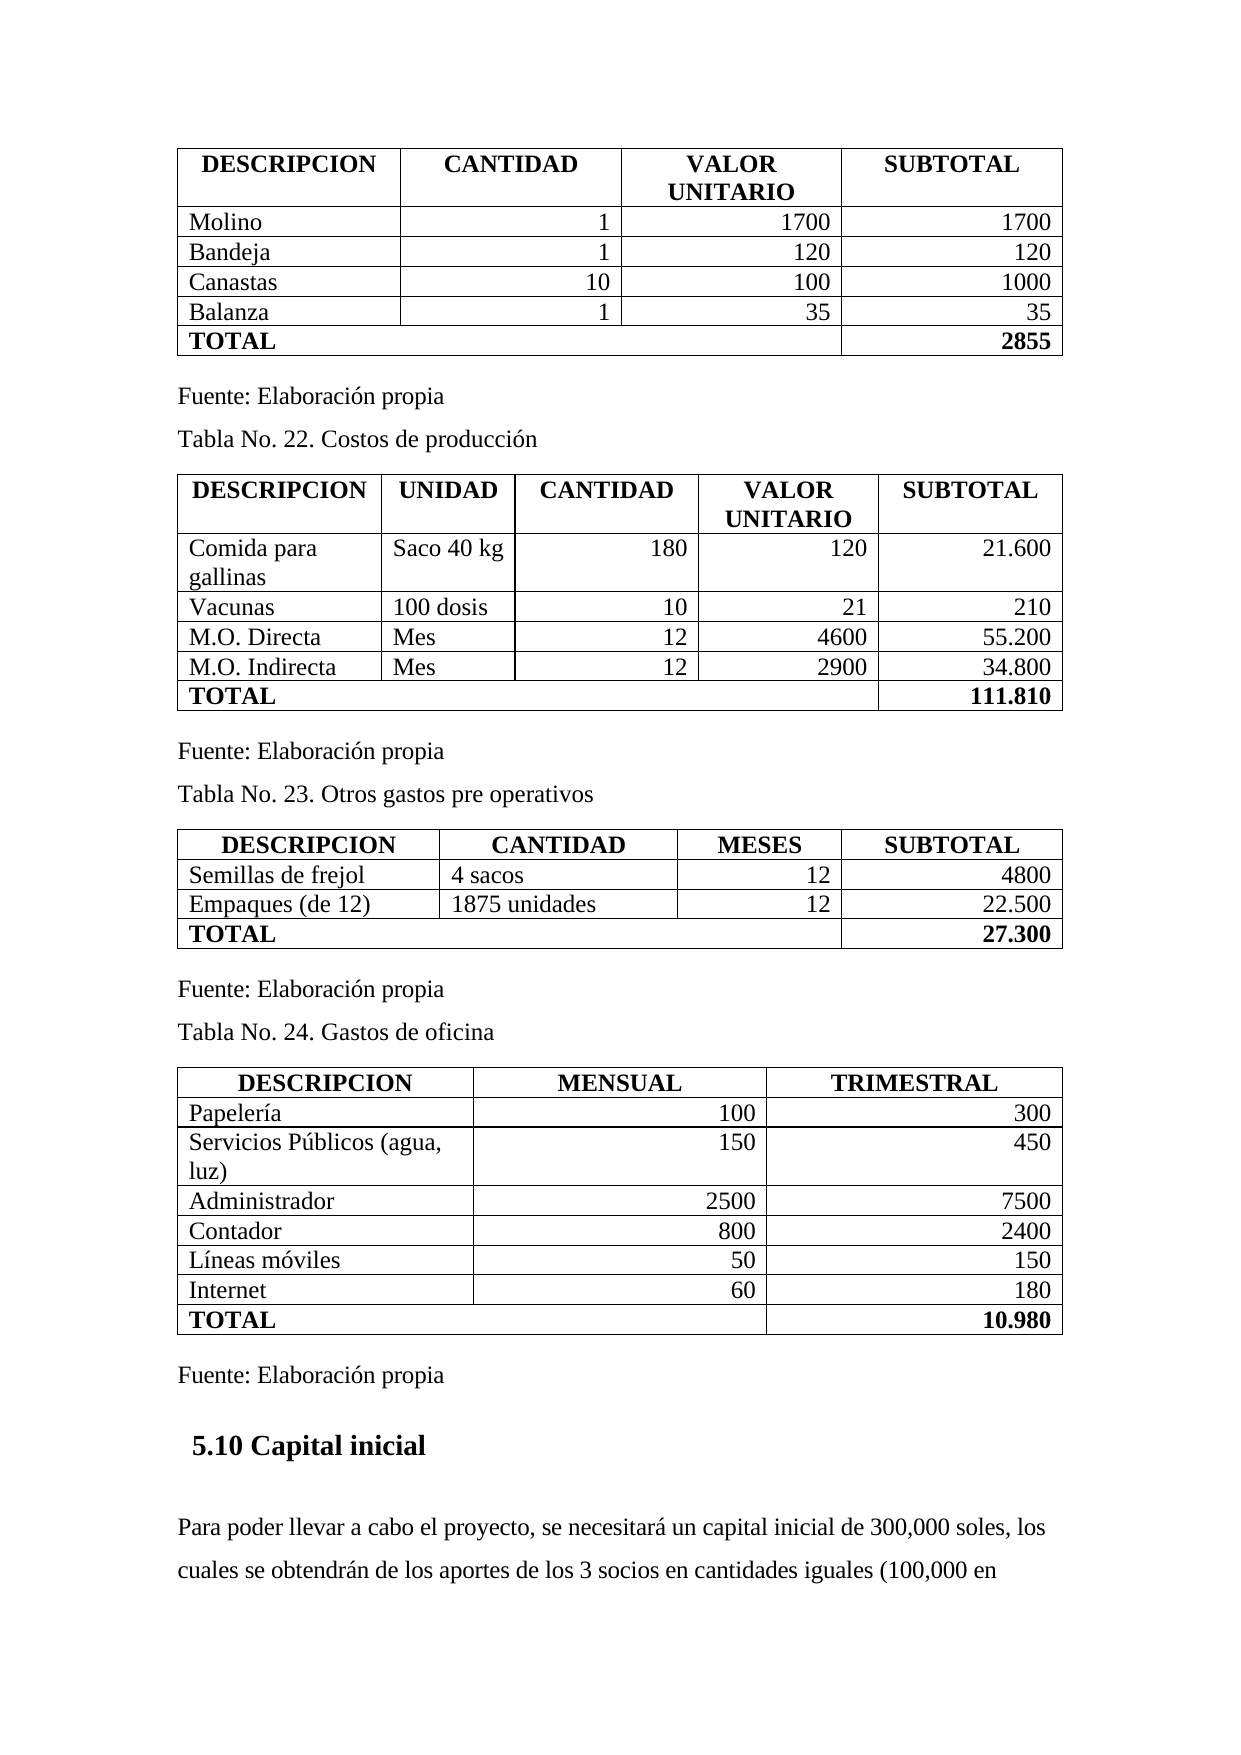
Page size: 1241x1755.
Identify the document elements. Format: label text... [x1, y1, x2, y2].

table_cell Administrador [178, 1186, 473, 1215]
table_cell Saco 40 kg [382, 534, 514, 591]
table_cell 2900 [699, 652, 878, 680]
table_cell 1 [401, 297, 621, 325]
table_cell 1700 [842, 207, 1062, 236]
table_header CANTIDAD [440, 830, 677, 859]
table_cell 4800 [842, 860, 1062, 888]
table_cell M.O. Indirecta [178, 652, 381, 680]
table_cell Contador [178, 1216, 473, 1244]
table_cell 12 [516, 652, 698, 680]
table_cell 50 [474, 1246, 766, 1274]
table_cell 10.980 [767, 1305, 1062, 1334]
table_cell 4 sacos [440, 860, 677, 888]
table_cell Papelería [178, 1098, 473, 1126]
table_cell 150 [767, 1246, 1062, 1274]
table_cell 100 [622, 267, 841, 296]
table_cell 120 [622, 237, 841, 266]
table_cell 22.500 [842, 890, 1062, 918]
table_cell 300 [767, 1098, 1062, 1126]
table_cell 10 [401, 267, 621, 296]
table_header TRIMESTRAL [767, 1068, 1062, 1097]
table_cell 800 [474, 1216, 766, 1244]
table_cell 55.200 [879, 622, 1062, 651]
table_cell 35 [622, 297, 841, 325]
table_cell 100 [474, 1098, 766, 1126]
table_cell Bandeja [178, 237, 400, 266]
table_header VALOR UNITARIO [622, 149, 841, 206]
table_cell Balanza [178, 297, 400, 325]
table_cell 21.600 [879, 534, 1062, 591]
table_header SUBTOTAL [842, 149, 1062, 206]
table_cell 1700 [622, 207, 841, 236]
table_header VALOR UNITARIO [699, 475, 878, 532]
text Tabla No. 24. Gastos de oficina [177, 1017, 1063, 1046]
text Tabla No. 23. Otros gastos pre operativos [177, 779, 1063, 808]
table_cell 100 dosis [382, 592, 514, 621]
table_cell 111.810 [879, 681, 1062, 710]
table_cell 7500 [767, 1186, 1062, 1215]
table_cell Mes [382, 622, 514, 651]
text Fuente: Elaboración propia [177, 1360, 1063, 1389]
table_cell TOTAL [178, 1305, 766, 1334]
table_cell Mes [382, 652, 514, 680]
table_cell Comida para gallinas [178, 534, 381, 591]
table_cell Líneas móviles [178, 1246, 473, 1274]
table_header DESCRIPCION [178, 1068, 473, 1097]
table_cell 180 [767, 1275, 1062, 1304]
table_header MENSUAL [474, 1068, 766, 1097]
table_cell 210 [879, 592, 1062, 621]
text Fuente: Elaboración propia [177, 974, 1063, 1003]
table_cell 1875 unidades [440, 890, 677, 918]
table_header DESCRIPCION [178, 475, 381, 532]
table_header CANTIDAD [401, 149, 621, 206]
table_header DESCRIPCION [178, 830, 439, 859]
table_cell 35 [842, 297, 1062, 325]
table_cell 10 [516, 592, 698, 621]
table_cell 21 [699, 592, 878, 621]
table_cell 1000 [842, 267, 1062, 296]
table_cell 60 [474, 1275, 766, 1304]
table_cell 180 [516, 534, 698, 591]
table_cell 27.300 [842, 919, 1062, 948]
table_cell 150 [474, 1128, 766, 1185]
table_cell 2400 [767, 1216, 1062, 1244]
table_cell 12 [678, 860, 841, 888]
table_cell M.O. Directa [178, 622, 381, 651]
table_header SUBTOTAL [879, 475, 1062, 532]
table_cell 120 [842, 237, 1062, 266]
table_cell 12 [516, 622, 698, 651]
table_cell Molino [178, 207, 400, 236]
text Tabla No. 22. Costos de producción [177, 424, 1063, 453]
table_header UNIDAD [382, 475, 514, 532]
table_header DESCRIPCION [178, 149, 400, 206]
table_cell TOTAL [178, 919, 841, 948]
table_cell Canastas [178, 267, 400, 296]
table_header MESES [678, 830, 841, 859]
table_cell 1 [401, 237, 621, 266]
table_cell Internet [178, 1275, 473, 1304]
subtitle 5.10 Capital inicial [192, 1428, 1063, 1462]
table_cell Empaques (de 12) [178, 890, 439, 918]
table_cell 4600 [699, 622, 878, 651]
table_cell 2500 [474, 1186, 766, 1215]
table_cell TOTAL [178, 326, 841, 355]
table_header SUBTOTAL [842, 830, 1062, 859]
table_cell 450 [767, 1128, 1062, 1185]
table_cell 34.800 [879, 652, 1062, 680]
text Para poder llevar a cabo el proyecto, se necesitará un capital inicial de 300,000 soles, los cuales se obtendrán de los aportes de los 3 socios en cantidades iguales (100,000 en [177, 1512, 1063, 1583]
table_cell TOTAL [178, 681, 878, 710]
table_cell 120 [699, 534, 878, 591]
table_cell 2855 [842, 326, 1062, 355]
table_cell 1 [401, 207, 621, 236]
text Fuente: Elaboración propia [177, 381, 1063, 410]
table_cell Vacunas [178, 592, 381, 621]
table_cell 12 [678, 890, 841, 918]
table_cell Semillas de frejol [178, 860, 439, 888]
table_cell Servicios Públicos (agua, luz) [178, 1128, 473, 1185]
table_header CANTIDAD [516, 475, 698, 532]
text Fuente: Elaboración propia [177, 736, 1063, 765]
